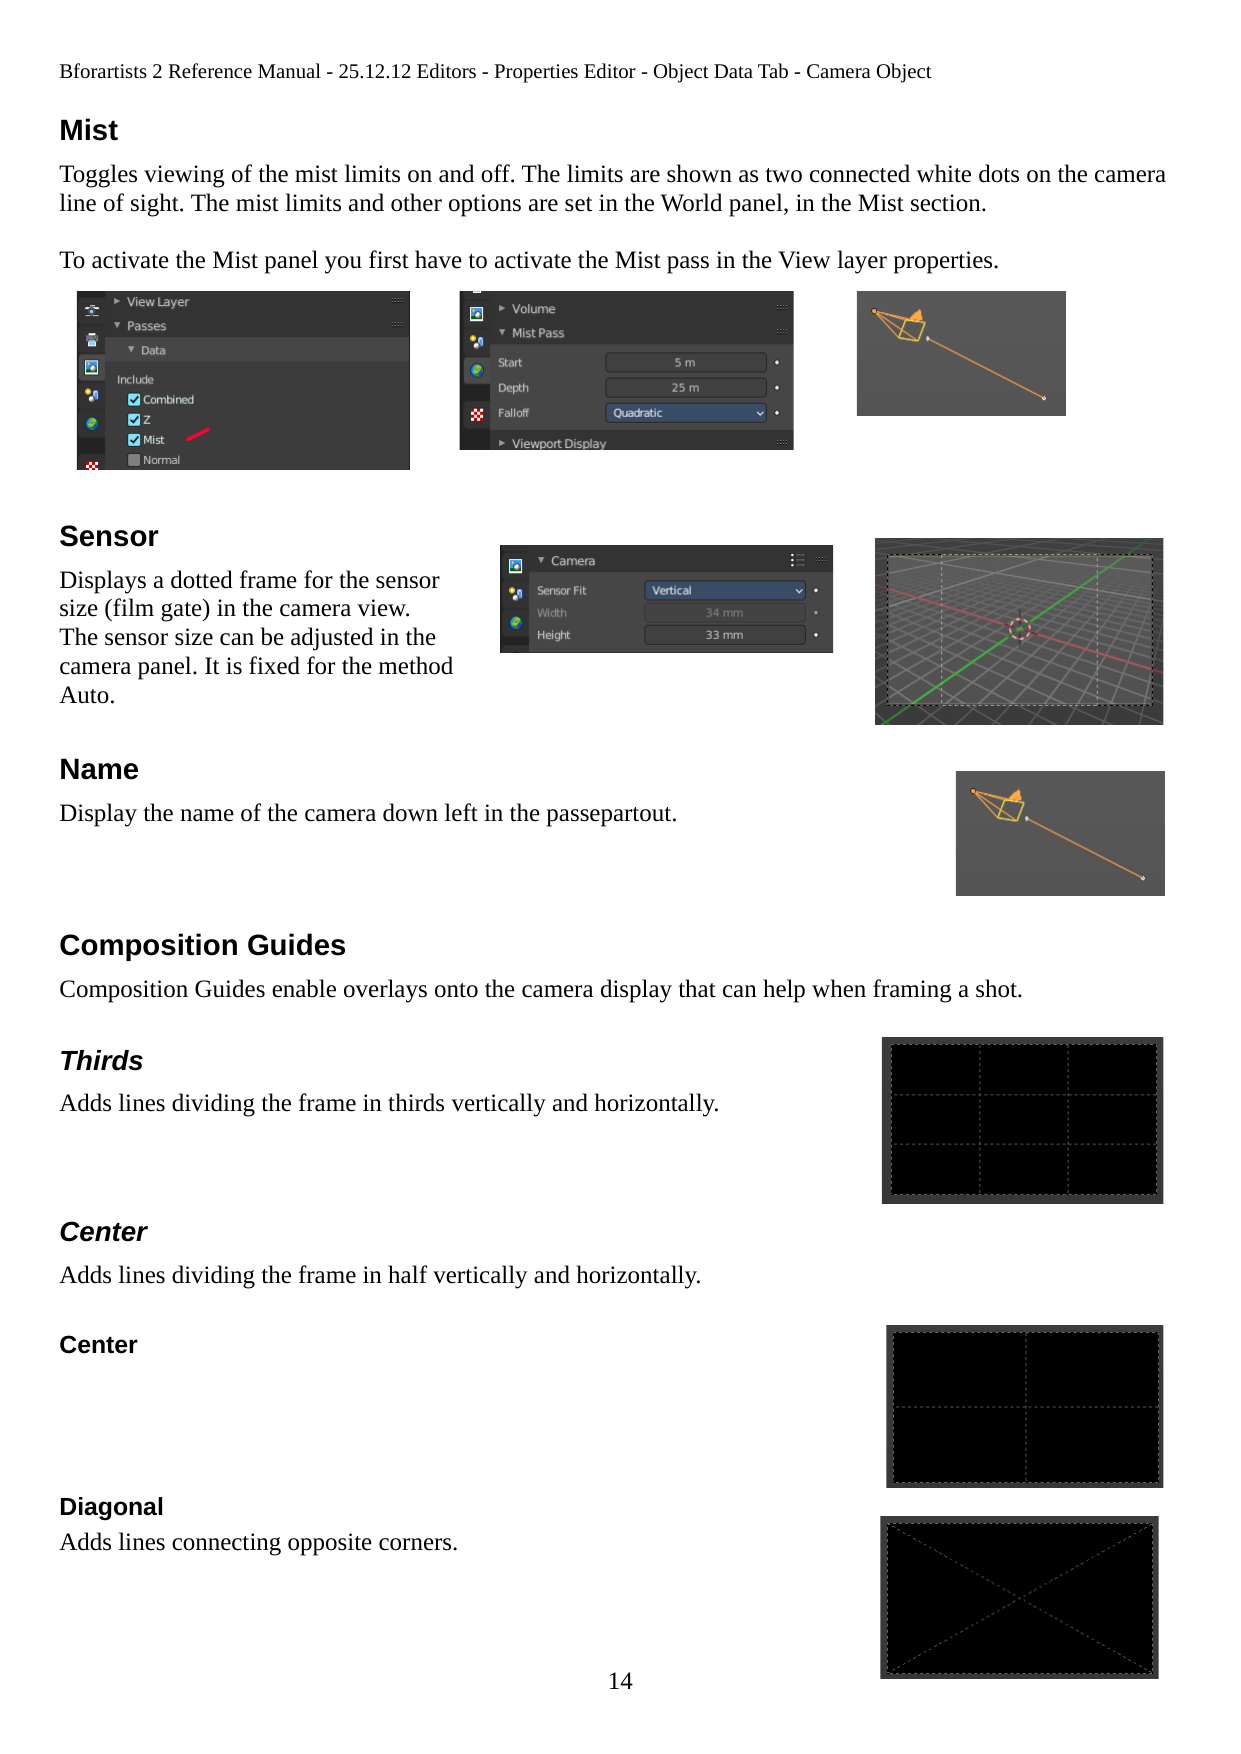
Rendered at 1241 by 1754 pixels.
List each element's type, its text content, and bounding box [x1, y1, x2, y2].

text Adds lines dividing the frame in half vertically and horizontally. [59, 1260, 1181, 1289]
subtitle Name [59, 752, 1181, 786]
subtitle Sensor [59, 518, 1181, 552]
subtitle [1164, 1330, 1181, 1359]
picture [500, 545, 834, 653]
subtitle Diagonal [59, 1492, 1181, 1521]
text Display the name of the camera down left in the passepartout. [59, 798, 955, 827]
text Composition Guides enable overlays onto the camera display that can help when framing a shot. [59, 974, 1181, 1003]
picture [856, 291, 1066, 416]
text Adds lines connecting opposite corners. [59, 1527, 880, 1556]
text Displays a dotted frame for the sensor size (film gate) in the camera view. [59, 565, 500, 622]
subtitle Thirds [59, 1044, 881, 1076]
picture [76, 291, 410, 470]
text To activate the Mist panel you first have to activate the Mist pass in the View layer properties. [59, 245, 1181, 274]
picture [881, 1037, 1164, 1204]
picture [880, 1516, 1159, 1679]
text [834, 565, 875, 622]
text Adds lines dividing the frame in thirds vertically and horizontally. [59, 1088, 881, 1117]
text Toggles viewing of the mist limits on and off. The limits are shown as two connected white dots on the camera line of sight. The mist limits and other options are set in the World panel, in the Mist section. [59, 159, 1181, 216]
picture [955, 771, 1165, 896]
picture [875, 538, 1164, 725]
subtitle Composition Guides [59, 928, 1181, 961]
subtitle [1164, 1044, 1181, 1076]
picture [459, 291, 794, 450]
picture [886, 1325, 1164, 1488]
subtitle Center [59, 1330, 886, 1359]
subtitle Mist [59, 113, 1181, 146]
subtitle Center [59, 1216, 1181, 1248]
text The sensor size can be adjusted in the camera panel. It is fixed for the method Auto. [59, 622, 875, 708]
